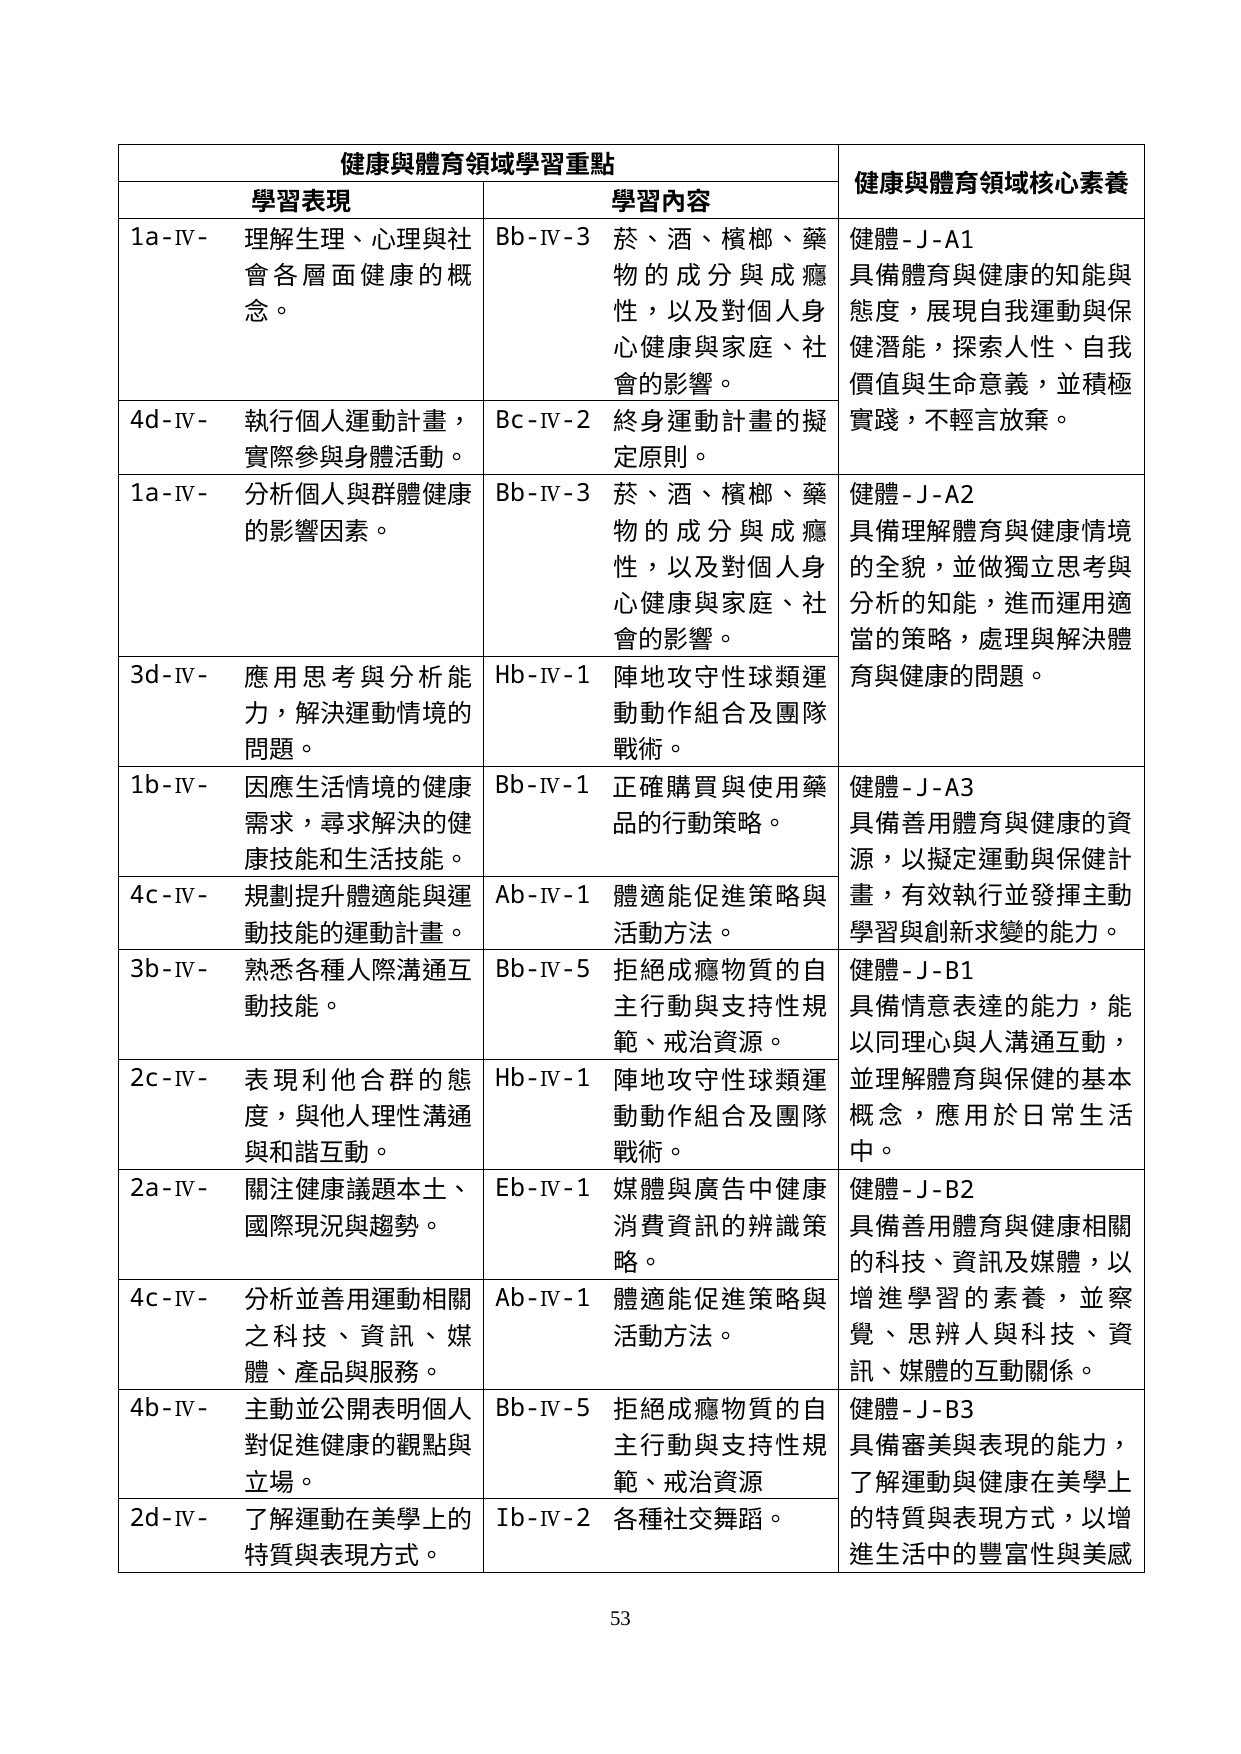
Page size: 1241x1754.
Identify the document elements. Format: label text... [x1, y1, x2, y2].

table_cell 4d-Ⅳ-2 [119, 401, 233, 474]
table_cell 熟悉各種人際溝通互動技能。 [233, 950, 483, 1059]
table_cell 表現利他合群的態度，與他人理性溝通與和諧互動。 [233, 1060, 483, 1169]
table_cell 1b-Ⅳ-3 [119, 767, 233, 876]
table_cell Bb-Ⅳ-5 [484, 1390, 602, 1498]
table_cell Bb-Ⅳ-3 [484, 219, 602, 400]
table_cell 2c-Ⅳ-2 [119, 1060, 233, 1169]
table_cell 拒絕成癮物質的自主行動與支持性規範、戒治資源 [602, 1390, 838, 1498]
table_cell 4b-Ⅳ-1 [119, 1390, 233, 1498]
table_header 健康與體育領域核心素養 [839, 145, 1144, 218]
table_cell Hb-Ⅳ-1 [484, 657, 602, 766]
table_cell Ib-Ⅳ-2 [484, 1499, 602, 1572]
table_cell 體適能促進策略與活動方法。 [602, 1280, 838, 1388]
table_cell 各種社交舞蹈。 [602, 1499, 838, 1572]
table_cell Bb-Ⅳ-5 [484, 950, 602, 1059]
table_cell Hb-Ⅳ-1 [484, 1060, 602, 1169]
table_cell 陣地攻守性球類運動動作組合及團隊戰術。 [602, 657, 838, 766]
table_cell Ab-Ⅳ-1 [484, 1280, 602, 1388]
table_cell 健體-J-B3 具備審美與表現的能力，了解運動與健康在美學上的特質與表現方式，以增進生活中的豐富性與美感 [839, 1390, 1144, 1572]
table_cell 健體-J-A1 具備體育與健康的知能與態度，展現自我運動與保健潛能，探索人性、自我價值與生命意義，並積極實踐，不輕言放棄。 [839, 219, 1144, 474]
table_cell 1a-Ⅳ-2 [119, 475, 233, 656]
table_cell 學習內容 [484, 182, 838, 218]
table_cell 了解運動在美學上的特質與表現方式。 [233, 1499, 483, 1572]
table_cell 執行個人運動計畫，實際參與身體活動。 [233, 401, 483, 474]
table_cell 理解生理、心理與社會各層面健康的概念。 [233, 219, 483, 400]
table_cell Eb-Ⅳ-1 [484, 1170, 602, 1279]
table_cell 應用思考與分析能力，解決運動情境的問題。 [233, 657, 483, 766]
table_cell 因應生活情境的健康需求，尋求解決的健康技能和生活技能。 [233, 767, 483, 876]
table_cell 4c-Ⅳ-3 [119, 877, 233, 949]
table_cell 規劃提升體適能與運動技能的運動計畫。 [233, 877, 483, 949]
table_cell 分析個人與群體健康的影響因素。 [233, 475, 483, 656]
table_cell 體適能促進策略與活動方法。 [602, 877, 838, 949]
table_cell Bb-Ⅳ-3 [484, 475, 602, 656]
table_cell 媒體與廣告中健康消費資訊的辨識策略。 [602, 1170, 838, 1279]
table_cell 學習表現 [119, 182, 483, 218]
table_cell 正確購買與使用藥品的行動策略。 [602, 767, 838, 876]
table_cell 3d-Ⅳ-3 [119, 657, 233, 766]
table_cell Ab-Ⅳ-1 [484, 877, 602, 949]
table_cell 健體-J-A3 具備善用體育與健康的資源，以擬定運動與保健計畫，有效執行並發揮主動學習與創新求變的能力。 [839, 767, 1144, 949]
table_cell 健體-J-A2 具備理解體育與健康情境的全貌，並做獨立思考與分析的知能，進而運用適當的策略，處理與解決體育與健康的問題。 [839, 475, 1144, 766]
table_cell 健體-J-B1 具備情意表達的能力，能以同理心與人溝通互動，並理解體育與保健的基本概念，應用於日常生活中。 [839, 950, 1144, 1169]
table_cell 2d-Ⅳ-1 [119, 1499, 233, 1572]
table_cell Bc-Ⅳ-2 [484, 401, 602, 474]
table_cell 健體-J-B2 具備善用體育與健康相關的科技、資訊及媒體，以增進學習的素養，並察覺、思辨人與科技、資訊、媒體的互動關係。 [839, 1170, 1144, 1388]
table_cell 主動並公開表明個人對促進健康的觀點與立場。 [233, 1390, 483, 1498]
table_cell 4c-Ⅳ-1 [119, 1280, 233, 1388]
table_cell 陣地攻守性球類運動動作組合及團隊戰術。 [602, 1060, 838, 1169]
table_cell 3b-Ⅳ-2 [119, 950, 233, 1059]
table_header 健康與體育領域學習重點 [119, 145, 838, 181]
table_cell 分析並善用運動相關之科技、資訊、媒體、產品與服務。 [233, 1280, 483, 1388]
table_cell 終身運動計畫的擬定原則。 [602, 401, 838, 474]
table_cell 2a-Ⅳ-1 [119, 1170, 233, 1279]
table_cell 1a-Ⅳ-1 [119, 219, 233, 400]
table_cell Bb-Ⅳ-1 [484, 767, 602, 876]
table_cell 菸、酒、檳榔、藥物的成分與成癮性，以及對個人身心健康與家庭、社會的影響。 [602, 219, 838, 400]
table_cell 關注健康議題本土、國際現況與趨勢。 [233, 1170, 483, 1279]
table_cell 拒絕成癮物質的自主行動與支持性規範、戒治資源。 [602, 950, 838, 1059]
table_cell 菸、酒、檳榔、藥物的成分與成癮性，以及對個人身心健康與家庭、社會的影響。 [602, 475, 838, 656]
